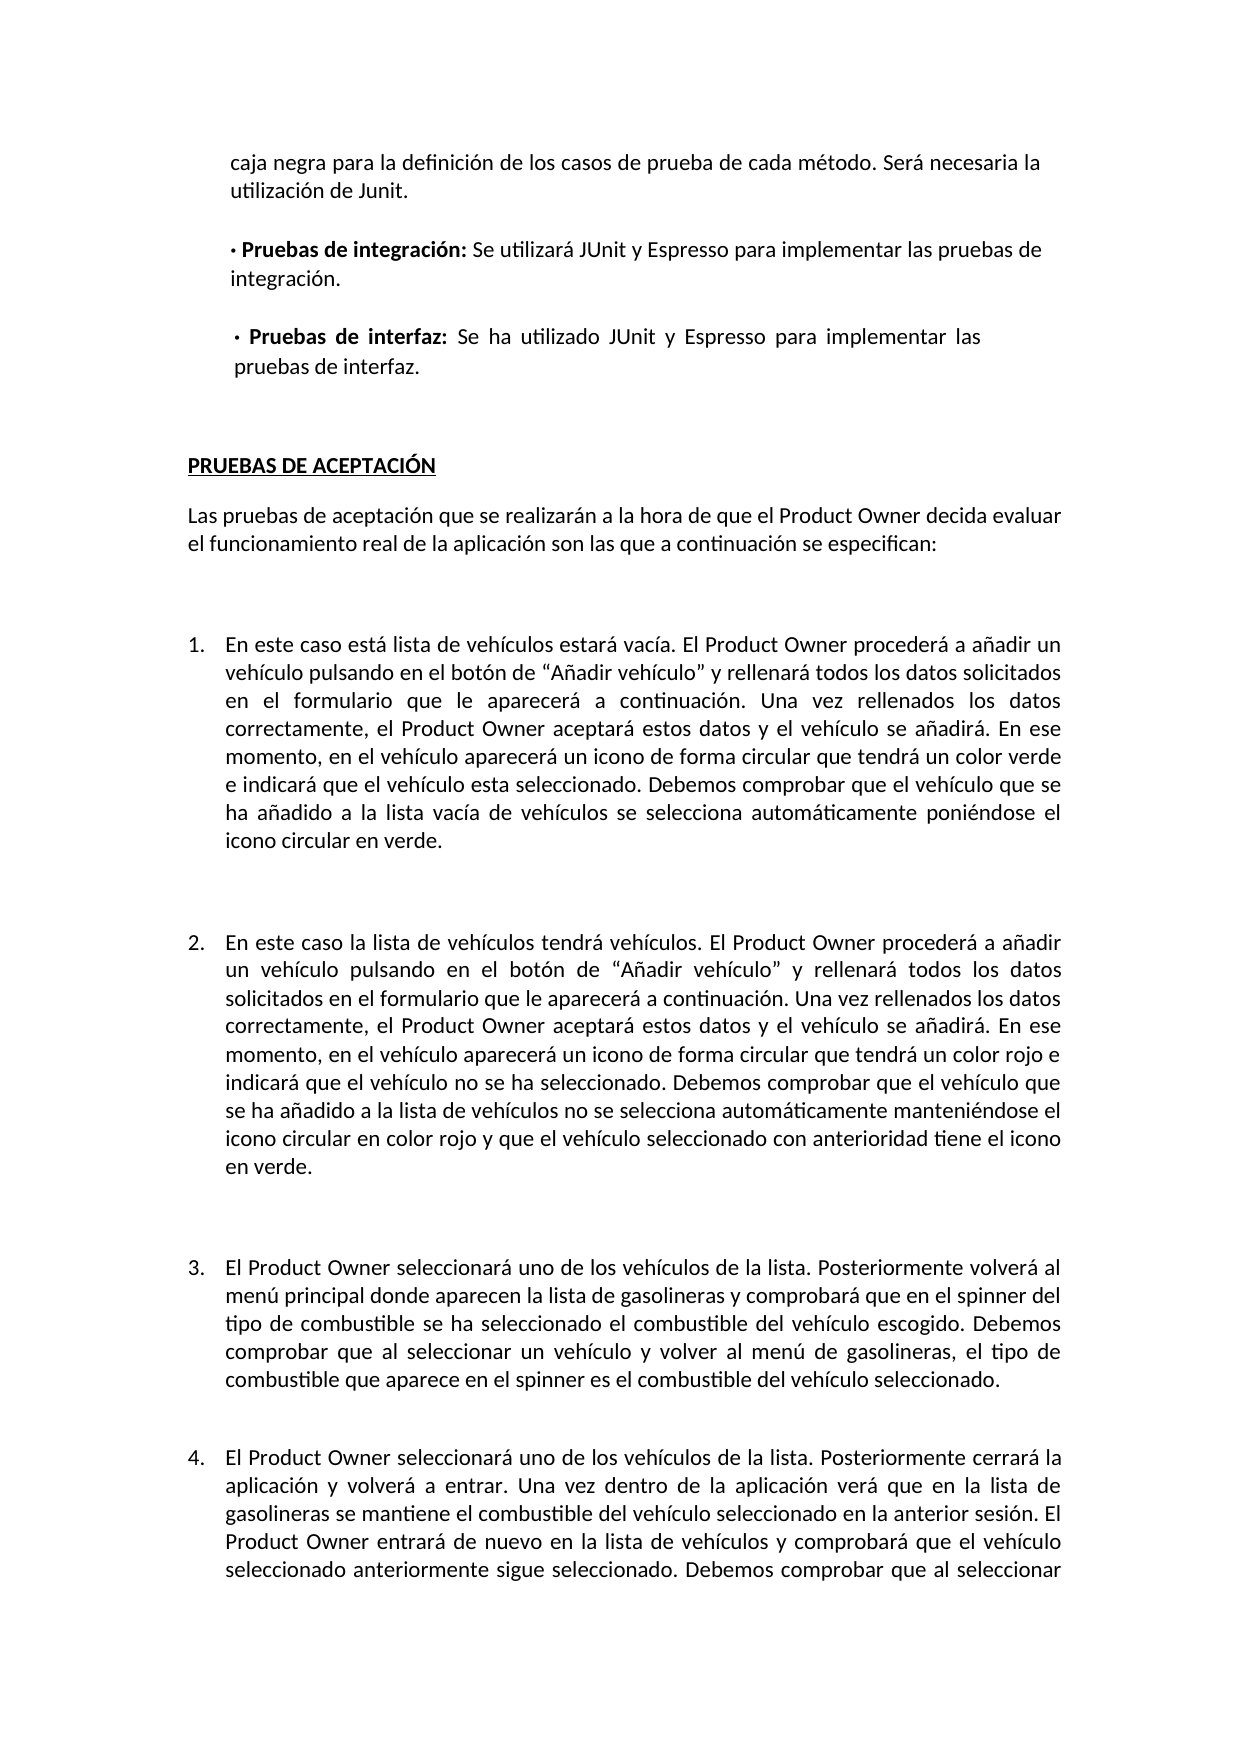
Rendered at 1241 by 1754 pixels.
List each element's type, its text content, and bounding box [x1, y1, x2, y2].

text Las pruebas de aceptación que se realizarán a la hora de que el Product Owner decida evaluar el funcionamiento real de la aplicación son las que a continuación se especifican: [188, 501, 1063, 557]
list El Product Owner seleccionará uno de los vehículos de la lista. Posteriormente cerrará la aplicación y volverá a entrar. Una vez dentro de la aplicación verá que en la lista de gasolineras se mantiene el combustible del vehículo seleccionado en la anterior sesión. El Product Owner entrará de nuevo en la lista de vehículos y comprobará que el vehículo seleccionado anteriormente sigue seleccionado. Debemos comprobar que al seleccionar [188, 1443, 1063, 1583]
list · Pruebas de interfaz: Se ha utilizado JUnit y Espresso para implementar las pruebas de interfaz. [234, 322, 982, 380]
subtitle PRUEBAS DE ACEPTACIÓN [188, 451, 1063, 479]
list · Pruebas de integración: Se utilizará JUnit y Espresso para implementar las pruebas de integración. [230, 235, 1043, 292]
list En este caso está lista de vehículos estará vacía. El Product Owner procederá a añadir un vehículo pulsando en el botón de “Añadir vehículo” y rellenará todos los datos solicitados en el formulario que le aparecerá a continuación. Una vez rellenados los datos correctamente, el Product Owner aceptará estos datos y el vehículo se añadirá. En ese momento, en el vehículo aparecerá un icono de forma circular que tendrá un color verde e indicará que el vehículo esta seleccionado. Debemos comprobar que el vehículo que se ha añadido a la lista vacía de vehículos se selecciona automáticamente poniéndose el icono circular en verde. [188, 630, 1063, 854]
list caja negra para la definición de los casos de prueba de cada método. Será necesaria la utilización de Junit. [230, 148, 1043, 205]
list En este caso la lista de vehículos tendrá vehículos. El Product Owner procederá a añadir un vehículo pulsando en el botón de “Añadir vehículo” y rellenará todos los datos solicitados en el formulario que le aparecerá a continuación. Una vez rellenados los datos correctamente, el Product Owner aceptará estos datos y el vehículo se añadirá. En ese momento, en el vehículo aparecerá un icono de forma circular que tendrá un color rojo e indicará que el vehículo no se ha seleccionado. Debemos comprobar que el vehículo que se ha añadido a la lista de vehículos no se selecciona automáticamente manteniéndose el icono circular en color rojo y que el vehículo seleccionado con anterioridad tiene el icono en verde. [188, 928, 1063, 1180]
list El Product Owner seleccionará uno de los vehículos de la lista. Posteriormente volverá al menú principal donde aparecen la lista de gasolineras y comprobará que en el spinner del tipo de combustible se ha seleccionado el combustible del vehículo escogido. Debemos comprobar que al seleccionar un vehículo y volver al menú de gasolineras, el tipo de combustible que aparece en el spinner es el combustible del vehículo seleccionado. [188, 1253, 1063, 1393]
